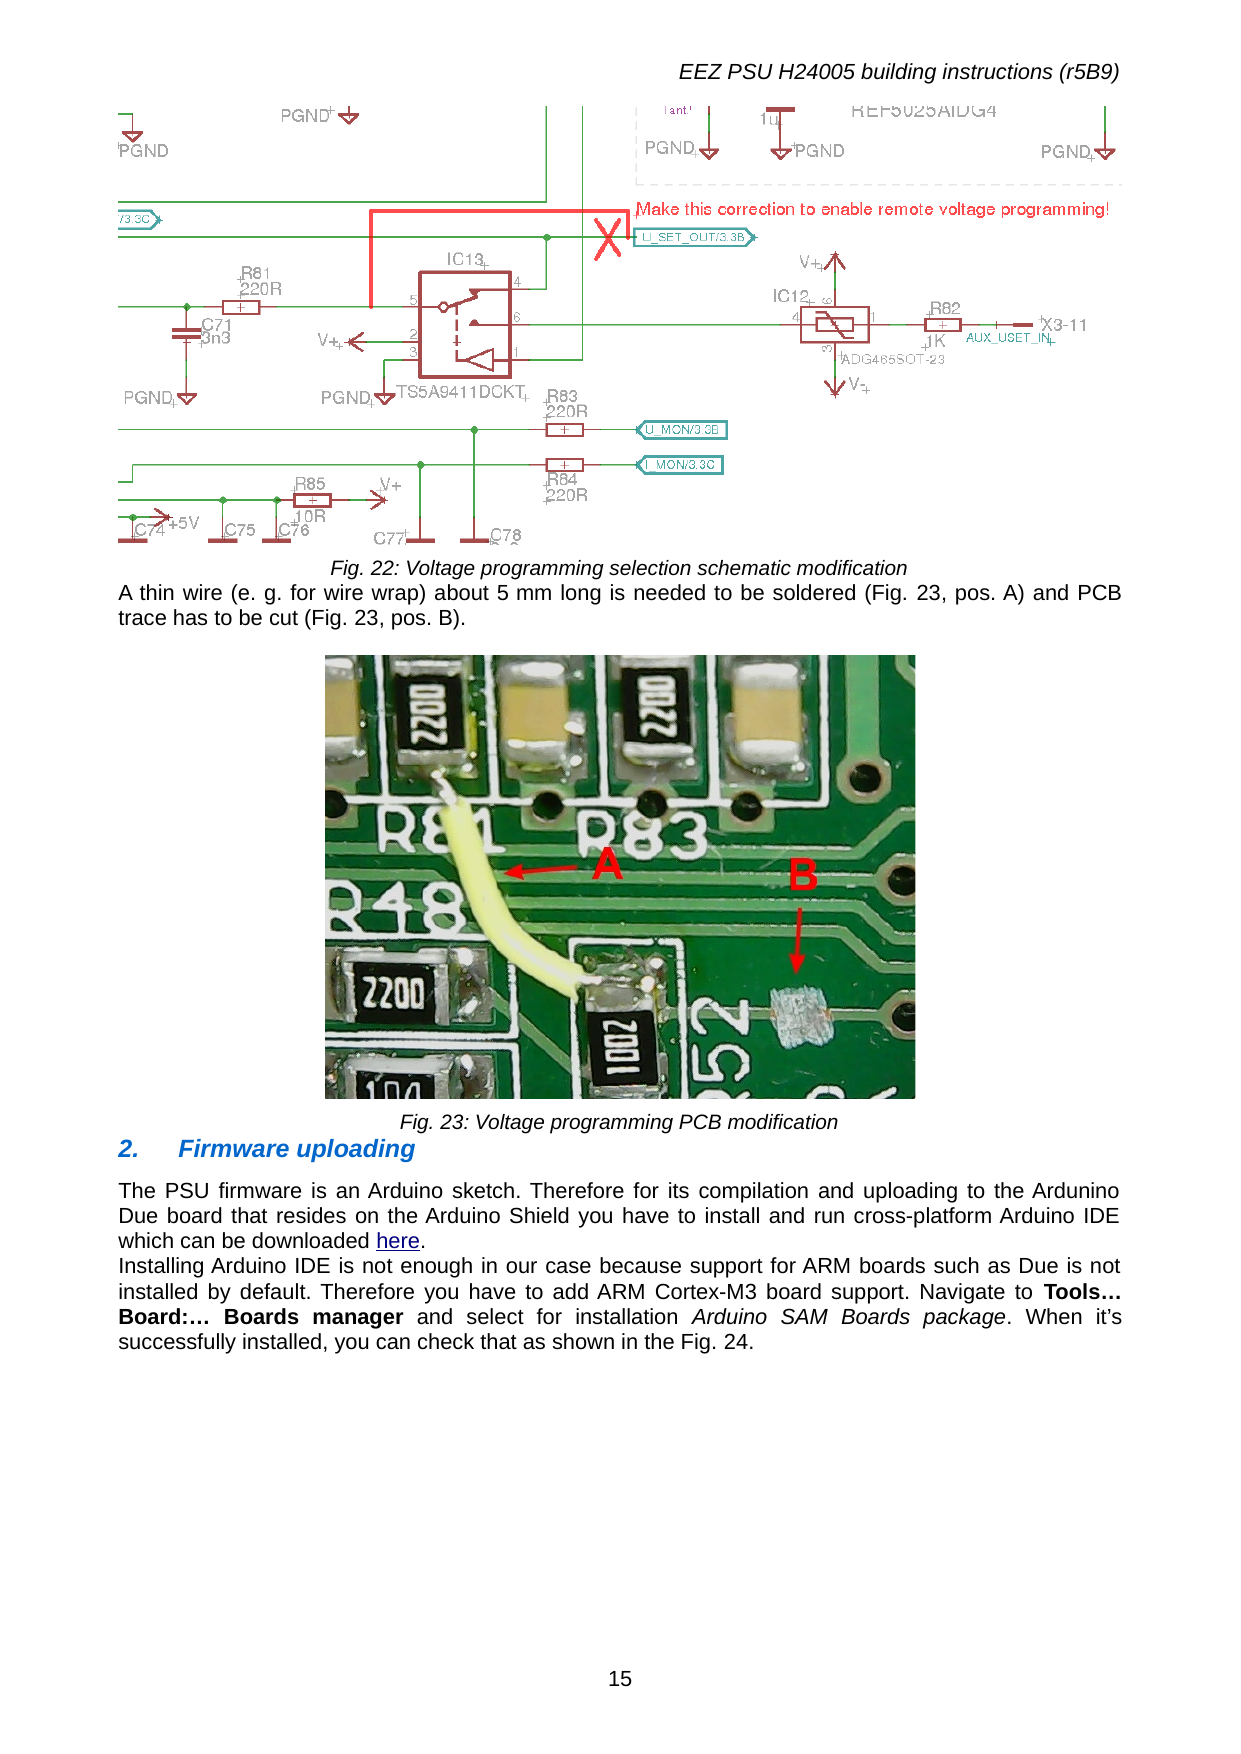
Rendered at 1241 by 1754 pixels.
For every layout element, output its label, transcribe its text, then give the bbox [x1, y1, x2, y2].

list Fig. 23: Voltage programming PCB modification [325, 1099, 915, 1134]
picture [325, 655, 916, 1099]
text The PSU firmware is an Arduino sketch. Therefore for its compilation and uploading to the Ardunino Due board that resides on the Arduino Shield you have to install and run cross-platform Arduino IDE which can be downloaded here. [118, 1178, 1122, 1253]
text Installing Arduino IDE is not enough in our case because support for ARM boards such as Due is not installed by default. Therefore you have to add ARM Cortex-M3 board support. Navigate to Tools… Board:… Boards manager and select for installation Arduino SAM Boards package. When it’s successfully installed, you can check that as shown in the Fig. 24. [118, 1253, 1122, 1354]
text A thin wire (e. g. for wire wrap) about 5 mm long is needed to be soldered (Fig. 23, pos. A) and PCB trace has to be cut (Fig. 23, pos. B). [118, 580, 1122, 630]
subtitle Firmware uploading [118, 1099, 1122, 1163]
text Fig. 22: Voltage programming selection schematic modification [118, 545, 1122, 580]
picture [118, 106, 1123, 545]
